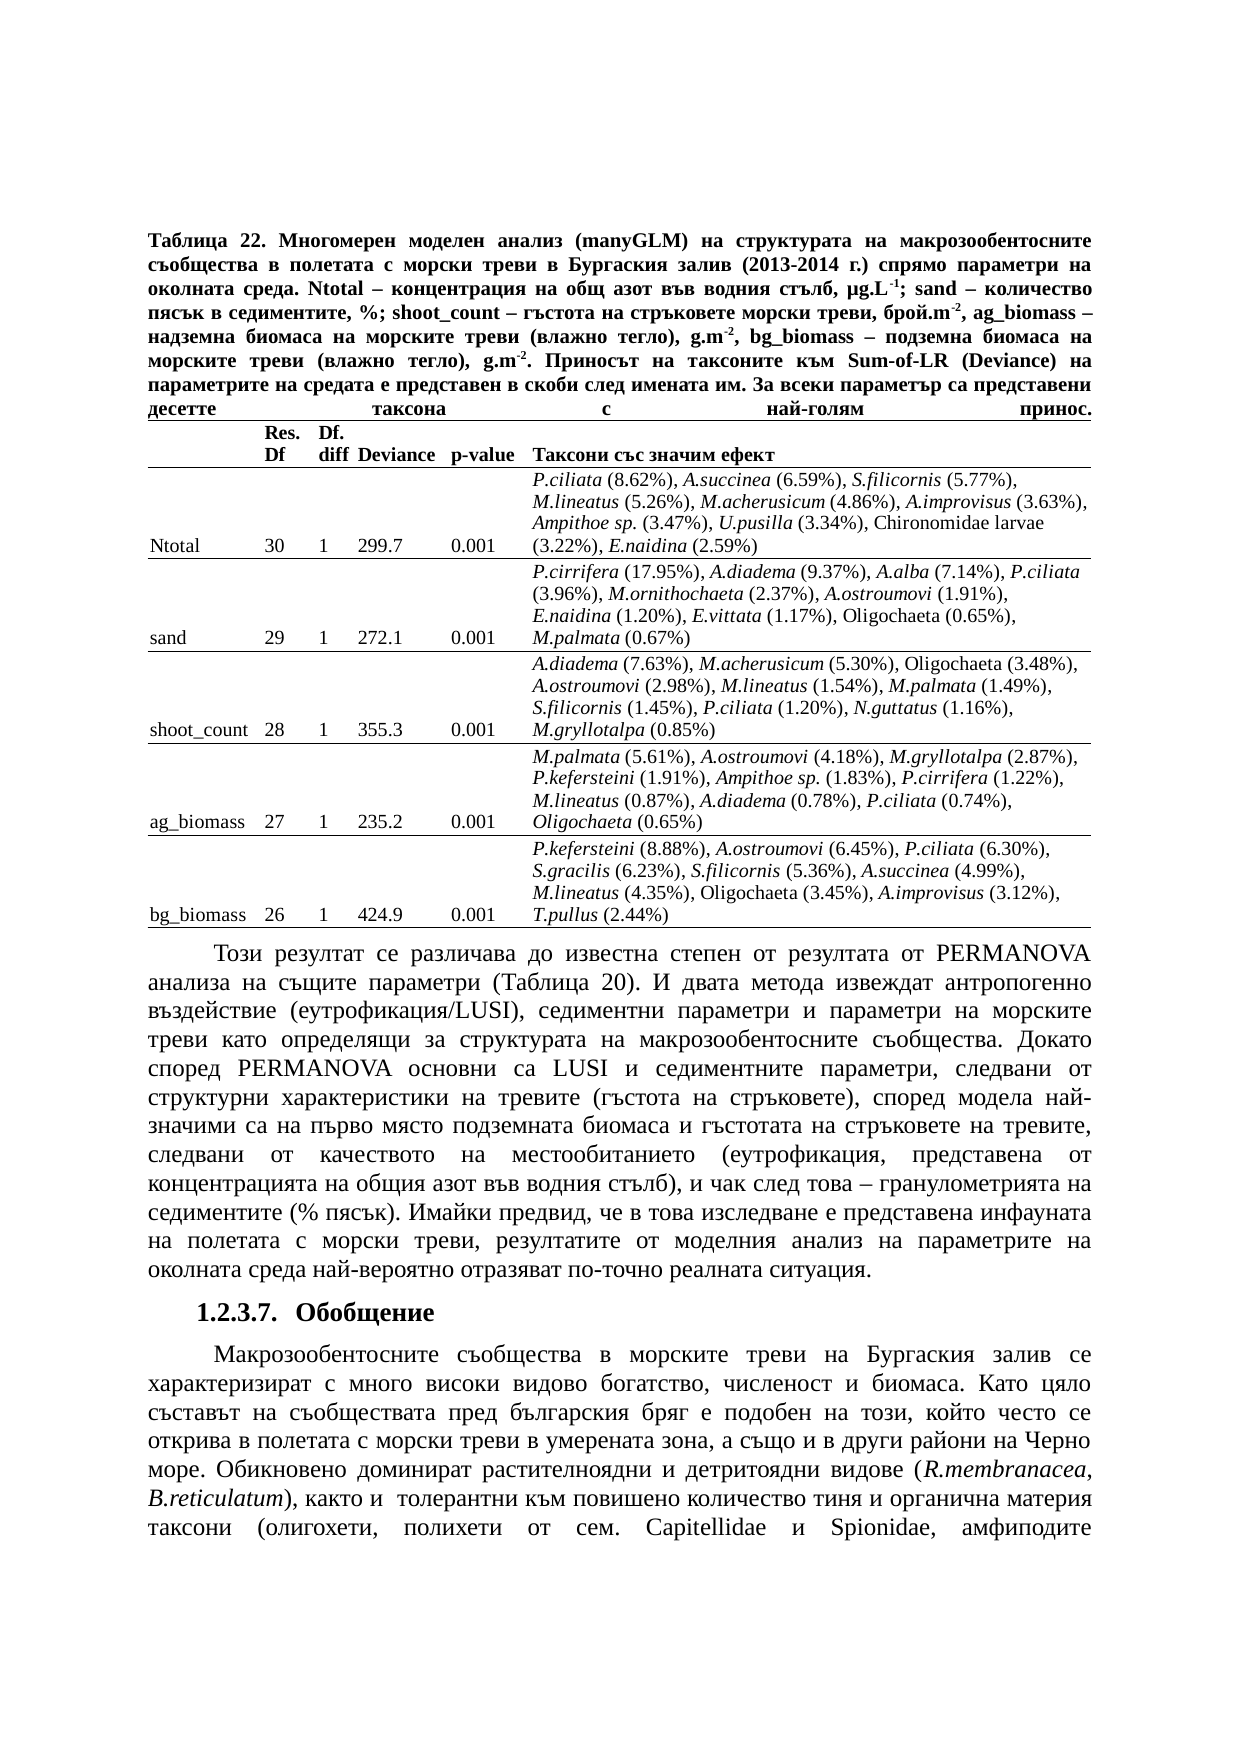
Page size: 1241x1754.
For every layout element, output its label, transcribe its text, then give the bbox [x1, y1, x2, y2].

text Таблица 22. Многомерен моделен анализ (manyGLM) на структурата на макрозообентосните съобщества в полетата с морски треви в Бургаския залив (2013-2014 г.) спрямо параметри на околната среда. Ntotal – концентрация на общ азот във водния стълб, µg.L-1; sand – количество пясък в седиментите, %; shoot_count – гъстота на стръковете морски треви, брой.m-2, ag_biomass – надземна биомаса на морските треви (влажно тегло), g.m-2, bg_biomass – подземна биомаса на морските треви (влажно тегло), g.m-2. Приносът на таксоните към Sum-of-LR (Deviance) на параметрите на средата е представен в скоби след имената им. За всеки параметър са представени десетте таксона с най-голям принос. [148, 228, 1093, 929]
text Този резултат се различава до известна степен от резултата от PERMANOVA анализа на същите параметри (Таблица 20). И двата метода извеждат антропогенно въздействие (еутрофикация/LUSI), седиментни параметри и параметри на морските треви като определящи за структурата на макрозообентосните съобщества. Докато според PERMANOVA основни са LUSI и седиментните параметри, следвани от структурни характеристики на тревите (гъстота на стръковете), според модела най-значими са на първо място подземната биомаса и гъстотата на стръковете на тревите, следвани от качеството на местообитанието (еутрофикация, представена от концентрацията на общия азот във водния стълб), и чак след това – гранулометрията на седиментите (% пясък). Имайки предвид, че в това изследване е представена инфауната на полетата с морски треви, резултатите от моделния анализ на параметрите на околната среда най-вероятно отразяват по-точно реалната ситуация. [148, 938, 1093, 1283]
text Макрозообентосните съобщества в морските треви на Бургаския залив се характеризират с много високи видово богатство, численост и биомаса. Като цяло съставът на съобществата пред българския бряг е подобен на този, който често се открива в полетата с морски треви в умерената зона, а също и в други райони на Черно море. Обикновено доминират растителноядни и детритоядни видове (R.membranacea, B.reticulatum), както и толерантни към повишено количество тиня и органична материя таксони (олигохети, полихети от сем. Capitellidae и Spionidae, амфиподите [148, 1339, 1093, 1541]
subtitle Обобщение [266, 1296, 1093, 1327]
